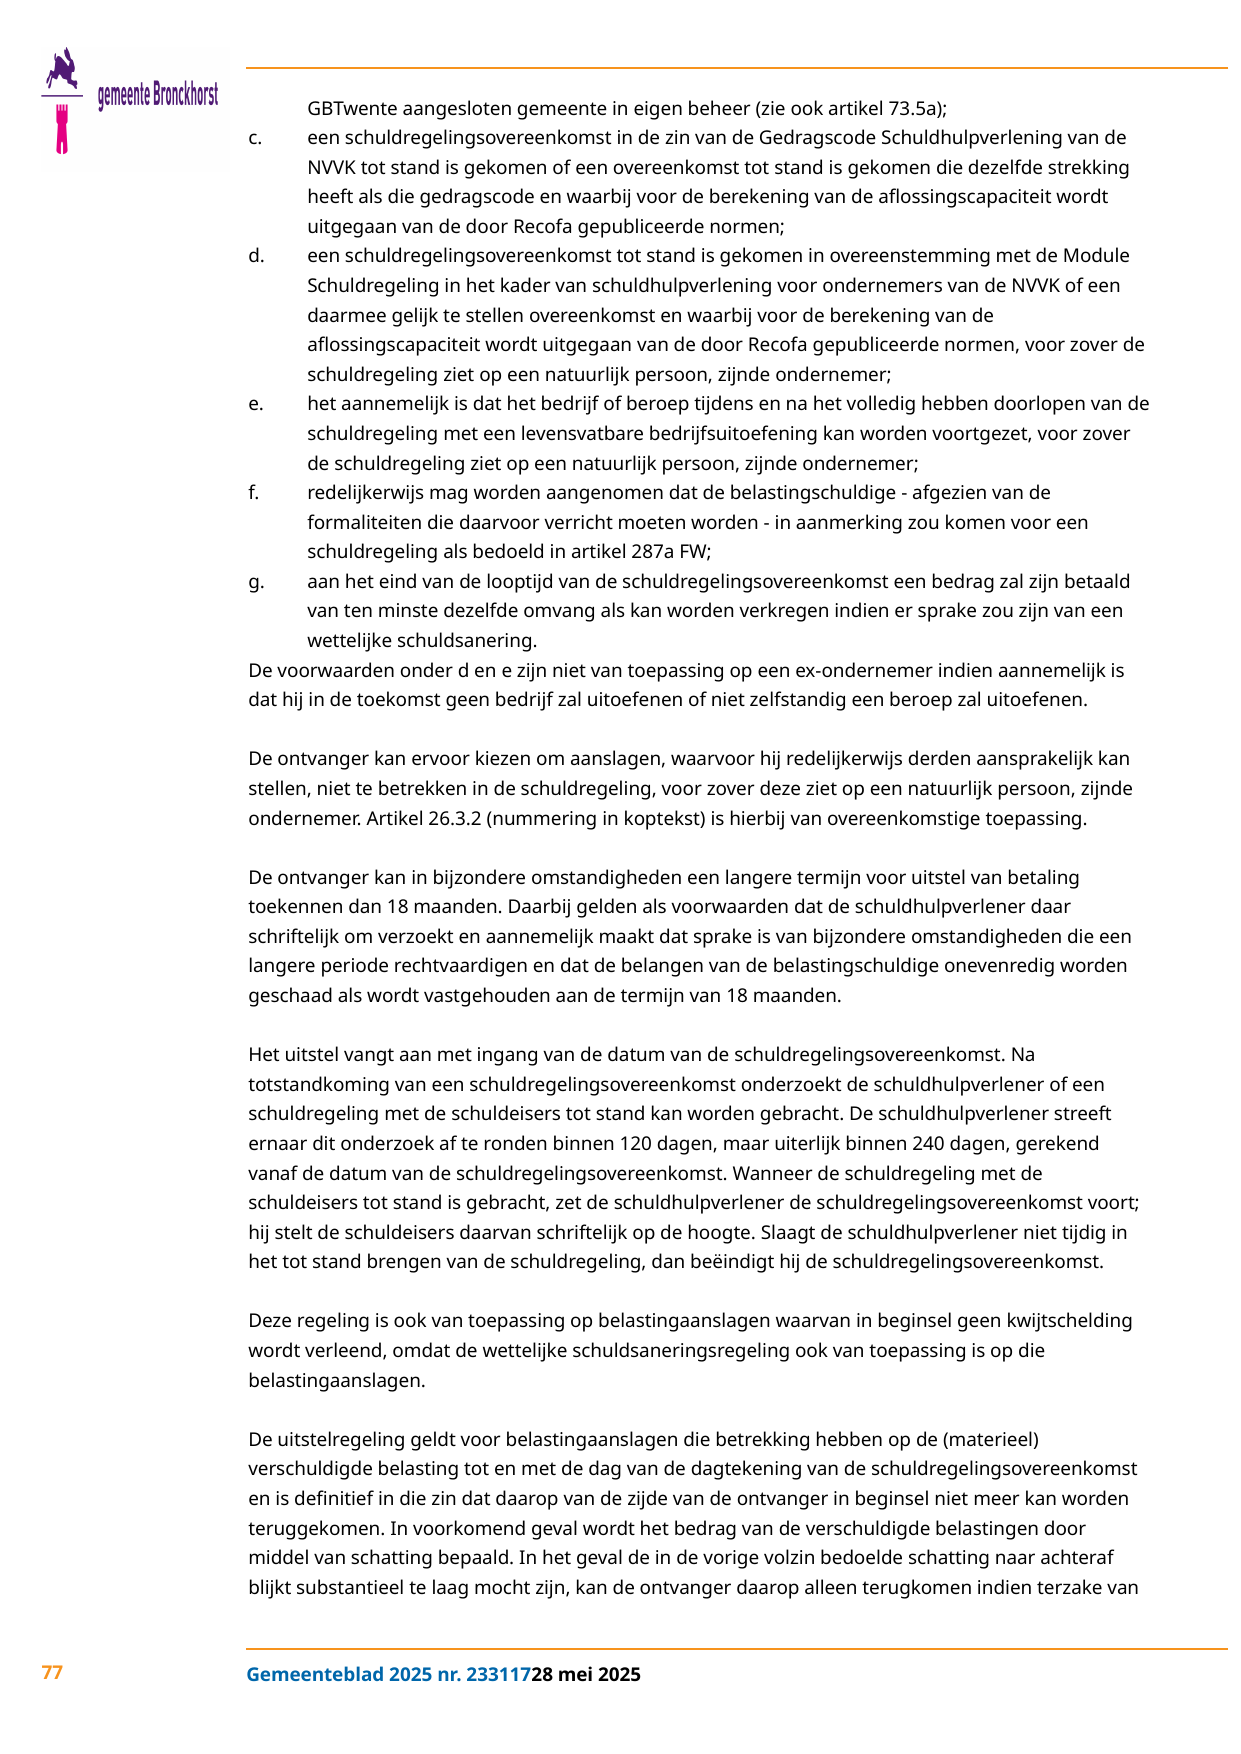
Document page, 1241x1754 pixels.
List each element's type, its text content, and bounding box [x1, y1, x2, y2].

text De ontvanger kan in bijzondere omstandigheden een langere termijn voor uitstel van betaling toekennen dan 18 maanden. Daarbij gelden als voorwaarden dat de schuldhulpverlener daar schriftelijk om verzoekt en aannemelijk maakt dat sprake is van bijzondere omstandigheden die een langere periode rechtvaardigen en dat de belangen van de belastingschuldige onevenredig worden geschaad als wordt vastgehouden aan de termijn van 18 maanden. [248, 864, 1152, 1008]
list GBTwente aangesloten gemeente in eigen beheer (zie ook artikel 73.5a); [248, 95, 1152, 121]
text De ontvanger kan ervoor kiezen om aanslagen, waarvoor hij redelijkerwijs derden aansprakelijk kan stellen, niet te betrekken in de schuldregeling, voor zover deze ziet op een natuurlijk persoon, zijnde ondernemer. Artikel 26.3.2 (nummering in koptekst) is hierbij van overeenkomstige toepassing. [248, 746, 1152, 831]
picture [41, 47, 231, 172]
list het aannemelijk is dat het bedrijf of beroep tijdens en na het volledig hebben doorlopen van de schuldregeling met een levensvatbare bedrijfsuitoefening kan worden voortgezet, voor zover de schuldregeling ziet op een natuurlijk persoon, zijnde ondernemer; [248, 391, 1152, 476]
list redelijkerwijs mag worden aangenomen dat de belastingschuldige - afgezien van de formaliteiten die daarvoor verricht moeten worden - in aanmerking zou komen voor een schuldregeling als bedoeld in artikel 287a FW; [248, 479, 1152, 564]
text De voorwaarden onder d en e zijn niet van toepassing op een ex-ondernemer indien aannemelijk is dat hij in de toekomst geen bedrijf zal uitoefenen of niet zelfstandig een beroep zal uitoefenen. [248, 657, 1152, 712]
list een schuldregelingsovereenkomst tot stand is gekomen in overeenstemming met de Module Schuldregeling in het kader van schuldhulpverlening voor ondernemers van de NVVK of een daarmee gelijk te stellen overeenkomst en waarbij voor de berekening van de aflossingscapaciteit wordt uitgegaan van de door Recofa gepubliceerde normen, voor zover de schuldregeling ziet op een natuurlijk persoon, zijnde ondernemer; [248, 243, 1152, 387]
text Het uitstel vangt aan met ingang van de datum van de schuldregelingsovereenkomst. Na totstandkoming van een schuldregelingsovereenkomst onderzoekt de schuldhulpverlener of een schuldregeling met de schuldeisers tot stand kan worden gebracht. De schuldhulpverlener streeft ernaar dit onderzoek af te ronden binnen 120 dagen, maar uiterlijk binnen 240 dagen, gerekend vanaf de datum van de schuldregelingsovereenkomst. Wanneer de schuldregeling met de schuldeisers tot stand is gebracht, zet de schuldhulpverlener de schuldregelingsovereenkomst voort; hij stelt de schuldeisers daarvan schriftelijk op de hoogte. Slaagt de schuldhulpverlener niet tijdig in het tot stand brengen van de schuldregeling, dan beëindigt hij de schuldregelingsovereenkomst. [248, 1041, 1152, 1274]
list aan het eind van de looptijd van de schuldregelingsovereenkomst een bedrag zal zijn betaald van ten minste dezelfde omvang als kan worden verkregen indien er sprake zou zijn van een wettelijke schuldsanering. [248, 568, 1152, 653]
list een schuldregelingsovereenkomst in de zin van de Gedragscode Schuldhulpverlening van de NVVK tot stand is gekomen of een overeenkomst tot stand is gekomen die dezelfde strekking heeft als die gedragscode en waarbij voor de berekening van de aflossingscapaciteit wordt uitgegaan van de door Recofa gepubliceerde normen; [248, 124, 1152, 239]
text Deze regeling is ook van toepassing op belastingaanslagen waarvan in beginsel geen kwijtschelding wordt verleend, omdat de wettelijke schuldsaneringsregeling ook van toepassing is op die belastingaanslagen. [248, 1308, 1152, 1393]
text De uitstelregeling geldt voor belastingaanslagen die betrekking hebben op de (materieel) verschuldigde belasting tot en met de dag van de dagtekening van de schuldregelingsovereenkomst en is definitief in die zin dat daarop van de zijde van de ontvanger in beginsel niet meer kan worden teruggekomen. In voorkomend geval wordt het bedrag van de verschuldigde belastingen door middel van schatting bepaald. In het geval de in de vorige volzin bedoelde schatting naar achteraf blijkt substantieel te laag mocht zijn, kan de ontvanger daarop alleen terugkomen indien terzake van [248, 1426, 1152, 1600]
